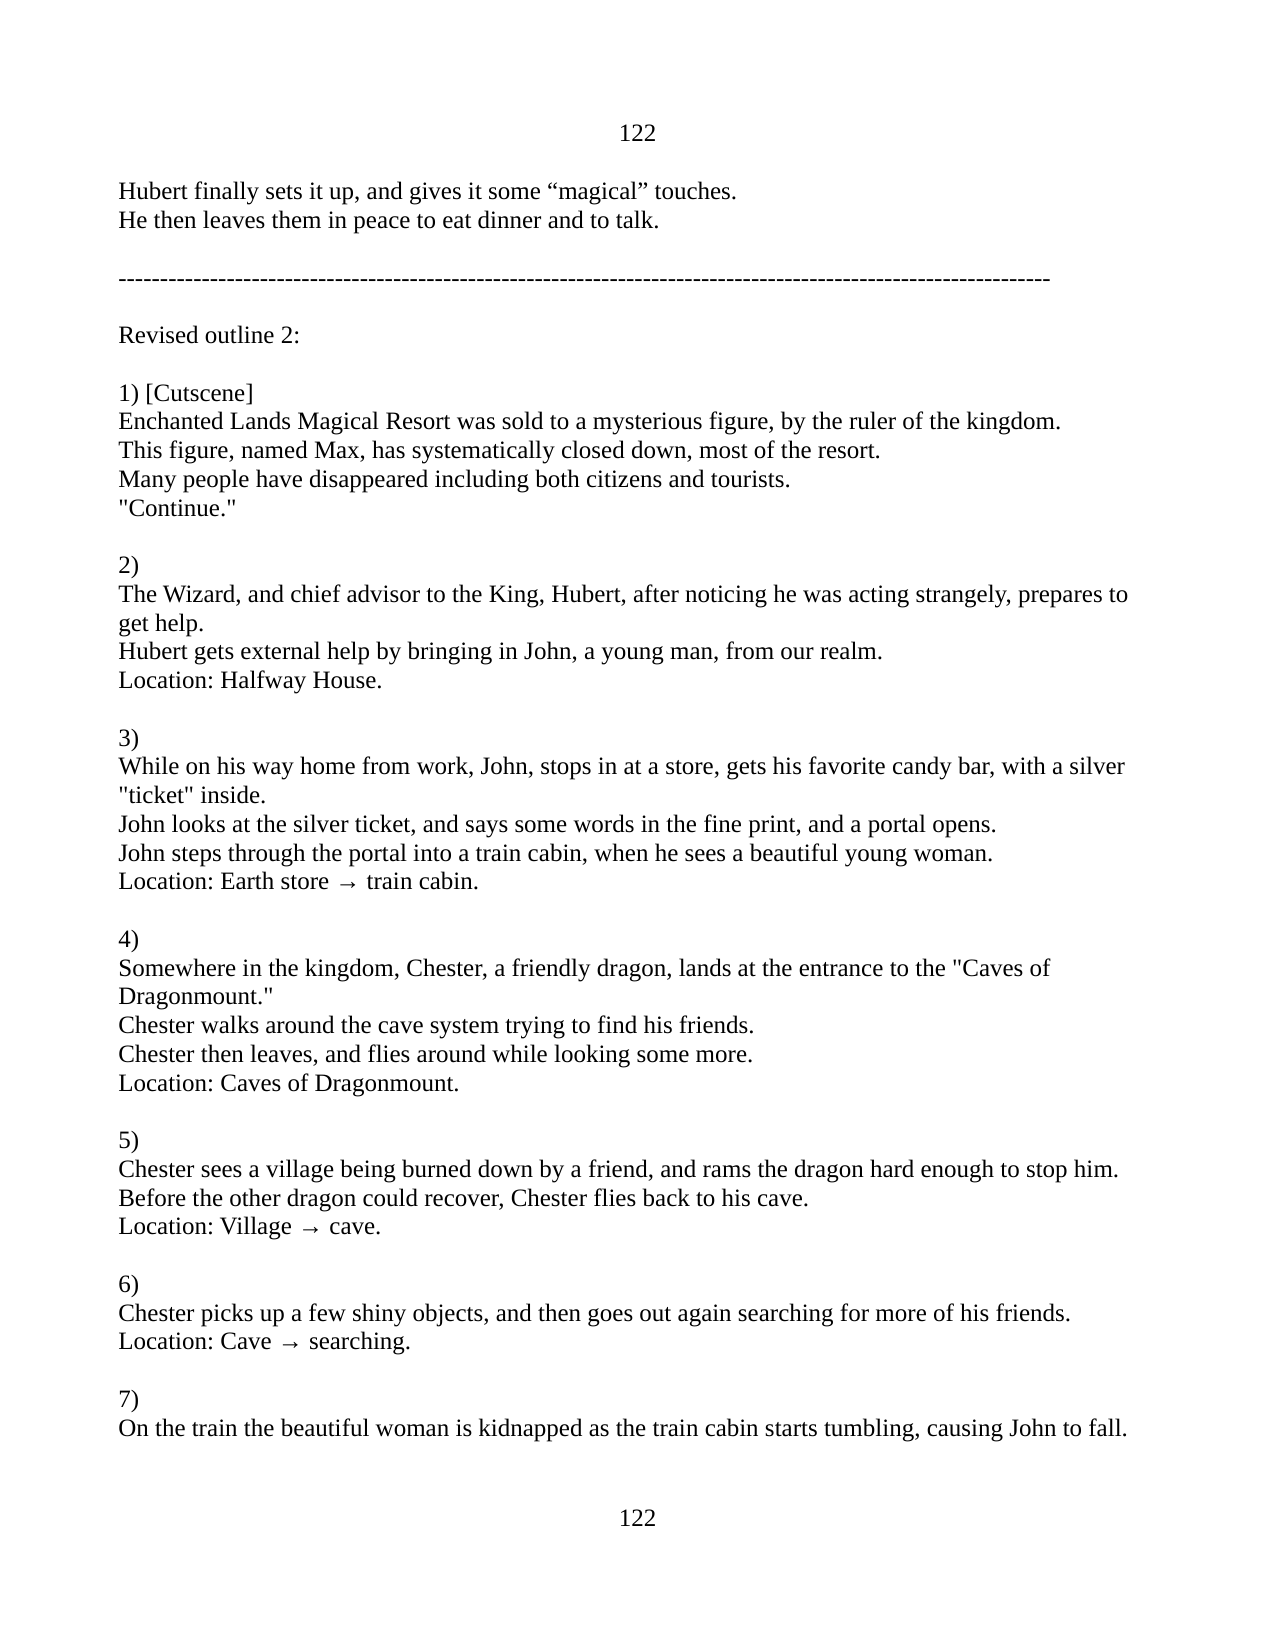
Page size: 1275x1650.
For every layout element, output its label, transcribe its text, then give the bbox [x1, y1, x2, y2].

text Location: Earth store → train cabin. [118, 866, 1157, 895]
text "Continue." [118, 493, 1157, 521]
text 7) [118, 1384, 1157, 1413]
text Chester picks up a few shiny objects, and then goes out again searching for more of his friends. [118, 1298, 1157, 1326]
text Chester sees a village being burned down by a friend, and rams the dragon hard enough to stop him. [118, 1154, 1157, 1183]
text This figure, named Max, has systematically closed down, most of the resort. [118, 435, 1157, 464]
text 2) [118, 550, 1157, 579]
text He then leaves them in peace to eat dinner and to talk. [118, 205, 1157, 234]
text While on his way home from work, John, stops in at a store, gets his favorite candy bar, with a silver "ticket" inside. [118, 751, 1157, 809]
text Location: Cave → searching. [118, 1326, 1157, 1355]
text Chester walks around the cave system trying to find his friends. [118, 1010, 1157, 1039]
text 6) [118, 1269, 1157, 1298]
text The Wizard, and chief advisor to the King, Hubert, after noticing he was acting strangely, prepares to get help. [118, 579, 1157, 636]
text John looks at the silver ticket, and says some words in the fine print, and a portal opens. [118, 809, 1157, 838]
text 1) [Cutscene] [118, 378, 1157, 406]
text Enchanted Lands Magical Resort was sold to a mysterious figure, by the ruler of the kingdom. [118, 406, 1157, 435]
text John steps through the portal into a train cabin, when he sees a beautiful young woman. [118, 838, 1157, 866]
text Hubert gets external help by bringing in John, a young man, from our realm. [118, 636, 1157, 665]
text Somewhere in the kingdom, Chester, a friendly dragon, lands at the entrance to the "Caves of Dragonmount." [118, 953, 1157, 1010]
text Revised outline 2: [118, 320, 1157, 349]
text Location: Village → cave. [118, 1211, 1157, 1240]
text Hubert finally sets it up, and gives it some “magical” touches. [118, 176, 1157, 205]
text Location: Halfway House. [118, 665, 1157, 694]
text 3) [118, 723, 1157, 751]
text Many people have disappeared including both citizens and tourists. [118, 464, 1157, 493]
text 4) [118, 924, 1157, 953]
text 5) [118, 1125, 1157, 1154]
text On the train the beautiful woman is kidnapped as the train cabin starts tumbling, causing John to fall. [118, 1413, 1157, 1441]
text Location: Caves of Dragonmount. [118, 1068, 1157, 1096]
text Before the other dragon could recover, Chester flies back to his cave. [118, 1183, 1157, 1211]
text Chester then leaves, and flies around while looking some more. [118, 1039, 1157, 1068]
text ---------------------------------------------------------------------------------------------------------------- [118, 263, 1157, 291]
